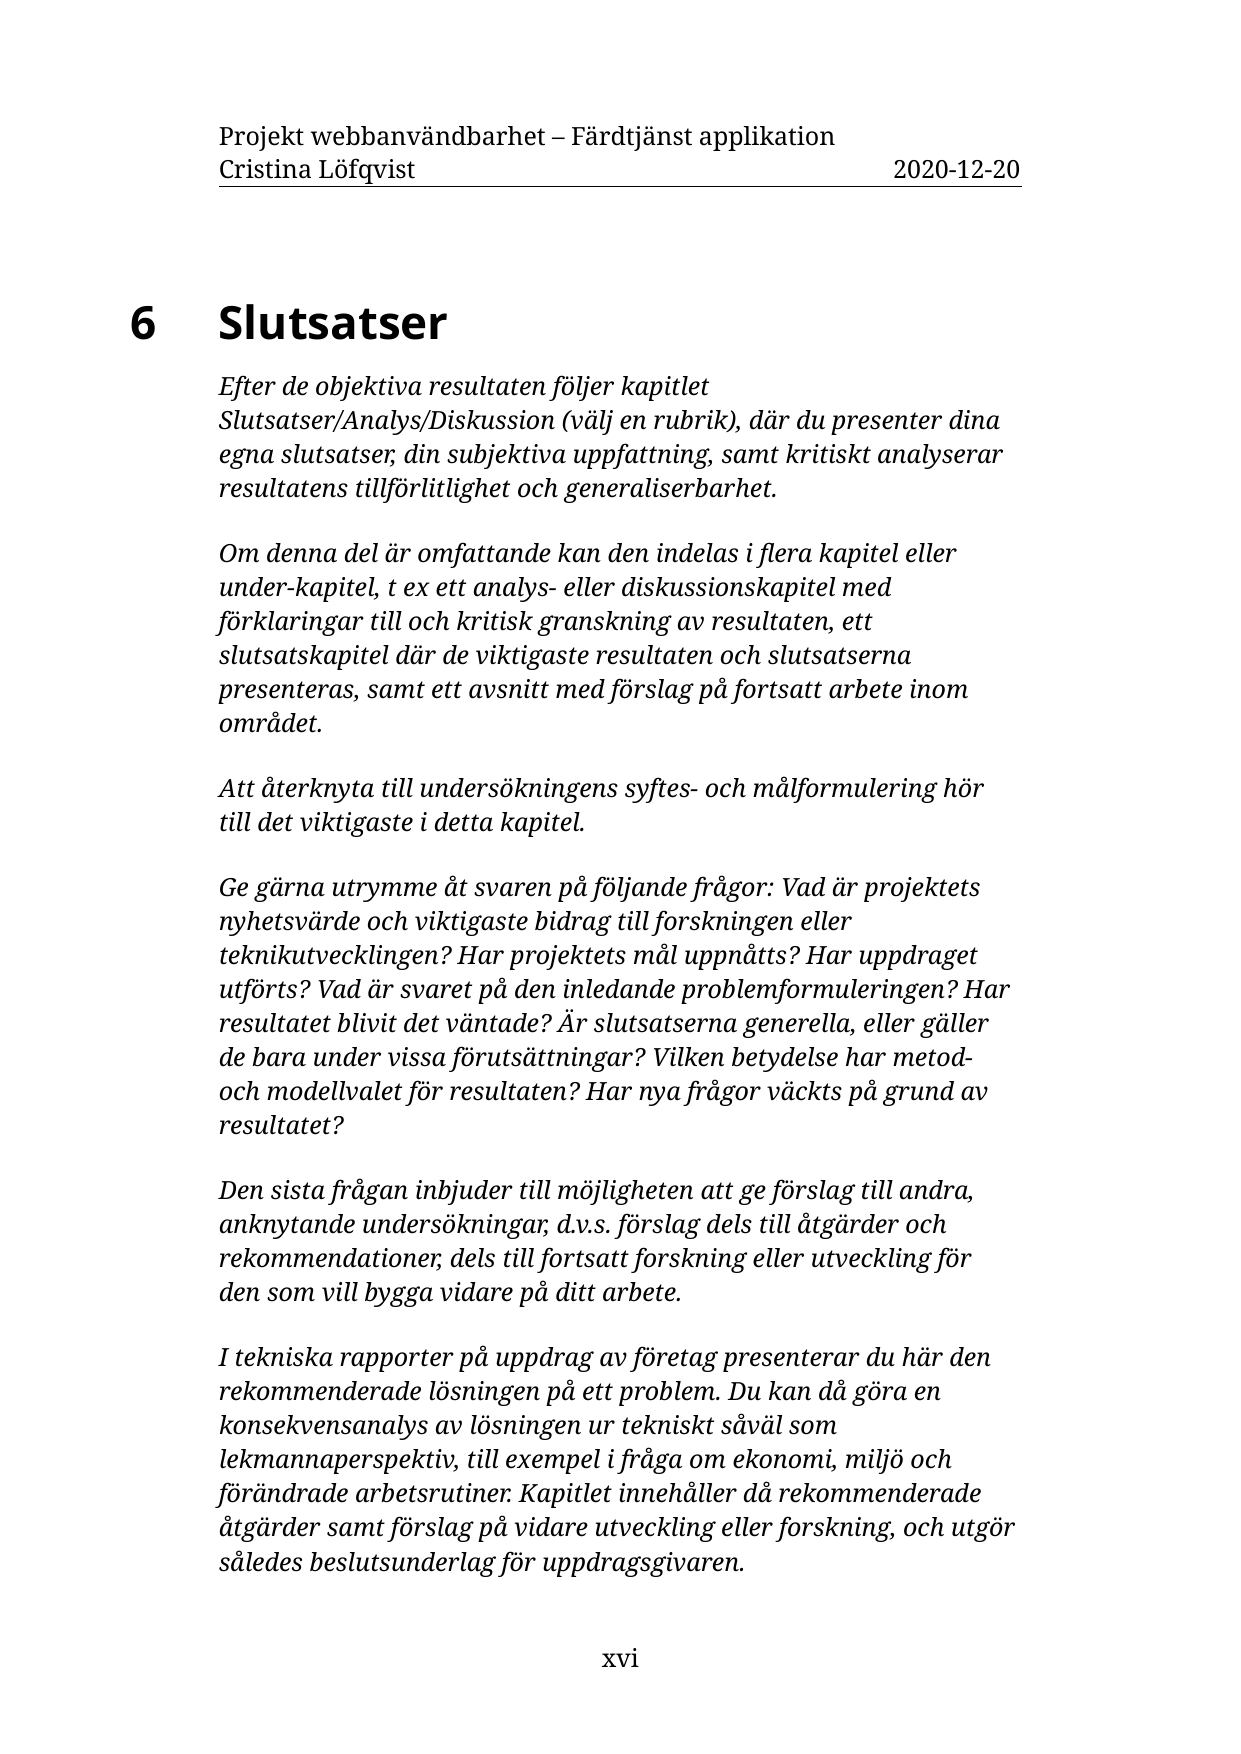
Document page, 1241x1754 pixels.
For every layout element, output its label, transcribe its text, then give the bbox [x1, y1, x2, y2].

text I tekniska rapporter på uppdrag av företag presenterar du här den rekommenderade lösningen på ett problem. Du kan då göra en konsekvensanalys av lösningen ur tekniskt såväl som lekmannaperspektiv, till exempel i fråga om ekonomi, miljö och förändrade arbetsrutiner. Kapitlet innehåller då rekommenderade åtgärder samt förslag på vidare utveckling eller forskning, och utgör således beslutsunderlag för uppdragsgivaren. [218, 1340, 1022, 1578]
subtitle Slutsatser [130, 291, 1022, 353]
text Efter de objektiva resultaten följer kapitlet Slutsatser/Analys/Diskussion (välj en rubrik), där du presenter dina egna slutsatser, din subjektiva uppfattning, samt kritiskt analyserar resultatens tillförlitlighet och generaliserbarhet. [218, 369, 1022, 505]
text Om denna del är omfattande kan den indelas i flera kapitel eller under-kapitel, t ex ett analys- eller diskussionskapitel med förklaringar till och kritisk granskning av resultaten, ett slutsatskapitel där de viktigaste resultaten och slutsatserna presenteras, samt ett avsnitt med förslag på fortsatt arbete inom området. [218, 536, 1022, 740]
text Att återknyta till undersökningens syftes- och målformulering hör till det viktigaste i detta kapitel. [218, 771, 1022, 839]
text Den sista frågan inbjuder till möjligheten att ge förslag till andra, anknytande undersökningar, d.v.s. förslag dels till åtgärder och rekommendationer, dels till fortsatt forskning eller utveckling för den som vill bygga vidare på ditt arbete. [218, 1173, 1022, 1309]
text Ge gärna utrymme åt svaren på följande frågor: Vad är projektets nyhetsvärde och viktigaste bidrag till forskningen eller teknikutvecklingen? Har projektets mål uppnåtts? Har uppdraget utförts? Vad är svaret på den inledande problemformuleringen? Har resultatet blivit det väntade? Är slutsatserna generella, eller gäller de bara under vissa förutsättningar? Vilken betydelse har metod- och modellvalet för resultaten? Har nya frågor väckts på grund av resultatet? [218, 869, 1022, 1142]
